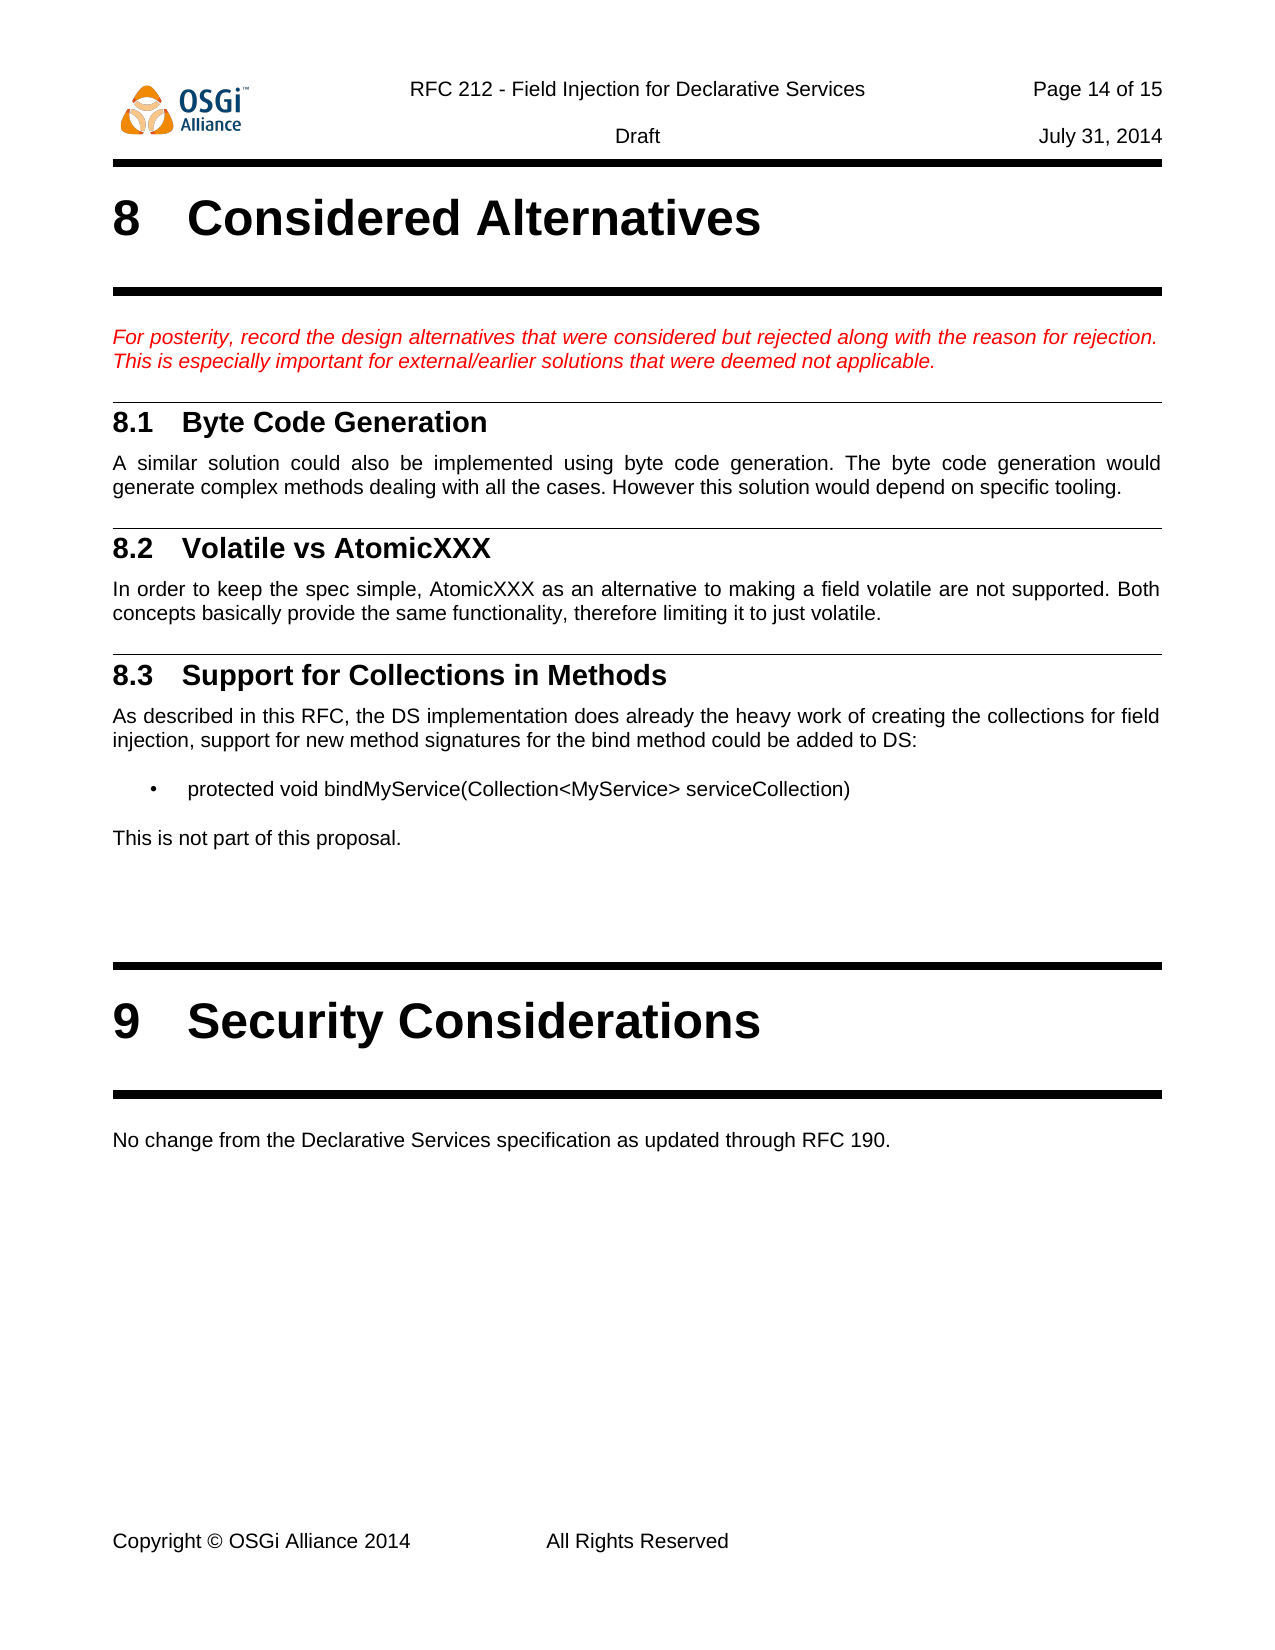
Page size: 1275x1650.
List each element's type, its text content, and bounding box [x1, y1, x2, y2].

subtitle Volatile vs AtomicXXX [112, 529, 1162, 565]
list protected void bindMyService(Collection<MyService> serviceCollection) [150, 776, 1162, 801]
text A similar solution could also be implemented using byte code generation. The byte code generation would generate complex methods dealing with all the cases. However this solution would depend on specific tooling. [112, 451, 1162, 499]
subtitle Considered Alternatives [112, 160, 1162, 296]
subtitle Support for Collections in Methods [112, 655, 1162, 691]
text As described in this RFC, the DS implementation does already the heavy work of creating the collections for field injection, support for new method signatures for the bind method could be added to DS: [112, 703, 1162, 751]
text No change from the Declarative Services specification as updated through RFC 190. [112, 1128, 1162, 1152]
subtitle Security Considerations [112, 963, 1162, 1099]
text This is not part of this proposal. [112, 826, 1162, 849]
text In order to keep the spec simple, AtomicXXX as an alternative to making a field volatile are not supported. Both concepts basically provide the same functionality, therefore limiting it to just volatile. [112, 577, 1162, 625]
subtitle Byte Code Generation [112, 403, 1162, 438]
picture [113, 78, 257, 142]
text For posterity, record the design alternatives that were considered but rejected along with the reason for rejection. This is especially important for external/earlier solutions that were deemed not applicable. [112, 325, 1162, 373]
